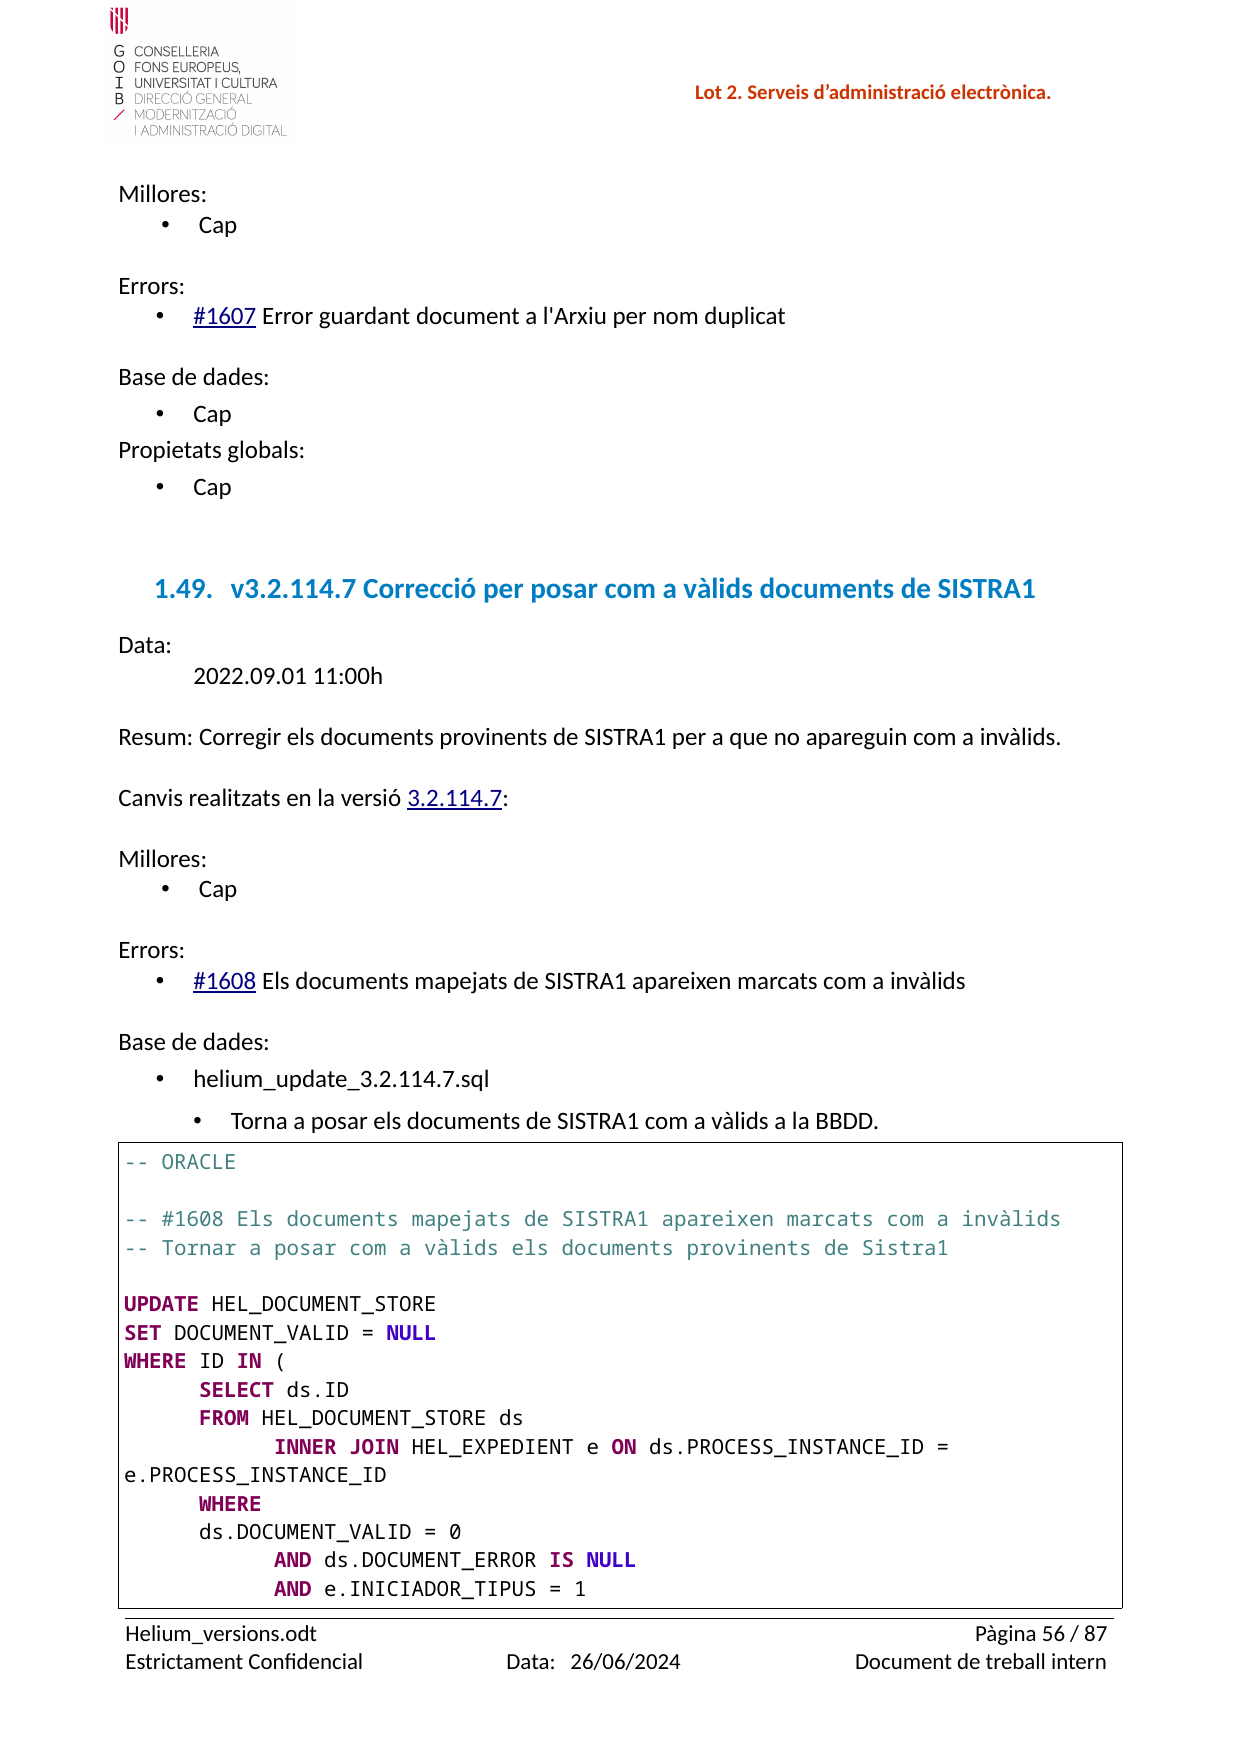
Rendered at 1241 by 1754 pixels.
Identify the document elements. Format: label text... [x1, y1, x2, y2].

list Cap [156, 398, 1122, 428]
text Millores: [118, 178, 1122, 209]
text Errors: [118, 270, 1122, 300]
list Cap [161, 209, 1122, 239]
text Errors: [118, 935, 1122, 965]
text 2022.09.01 11:00h [118, 660, 1122, 691]
picture [100, 0, 297, 144]
list Cap [156, 471, 1122, 501]
list Torna a posar els documents de SISTRA1 com a vàlids a la BBDD. [193, 1105, 1122, 1136]
list Cap [161, 874, 1122, 904]
list #1608 Els documents mapejats de SISTRA1 apareixen marcats com a invàlids [156, 965, 1122, 996]
text Data: [118, 629, 1122, 660]
list helium_update_3.2.114.7.sql [156, 1063, 1122, 1093]
text Millores: [118, 843, 1122, 874]
text Base de dades: [118, 361, 1122, 392]
text Propietats globals: [118, 434, 1122, 465]
list #1607 Error guardant document a l'Arxiu per nom duplicat [156, 300, 1122, 331]
text Canvis realitzats en la versió 3.2.114.7: [118, 782, 1122, 813]
subtitle v3.2.114.7 Correcció per posar com a vàlids documents de SISTRA1 [153, 570, 1122, 606]
table_header -- ORACLE -- #1608 Els documents mapejats de SISTRA1 apareixen marcats com a invàlids -- Tornar a posar com a vàlids els documents provinents de Sistra1 UPDATE HEL_DOCUMENT_STORE SET DOCUMENT_VALID = NULL WHERE ID IN ( SELECT ds.ID FROM HEL_DOCUMENT_STORE ds INNER JOIN HEL_EXPEDIENT e ON ds.PROCESS_INSTANCE_ID = e.PROCESS_INSTANCE_ID WHERE ds.DOCUMENT_VALID = 0 AND ds.DOCUMENT_ERROR IS NULL AND e.INICIADOR_TIPUS = 1 [119, 1143, 1122, 1608]
text Resum: Corregir els documents provinents de SISTRA1 per a que no apareguin com a invàlids. [118, 721, 1122, 752]
text Base de dades: [118, 1026, 1122, 1057]
